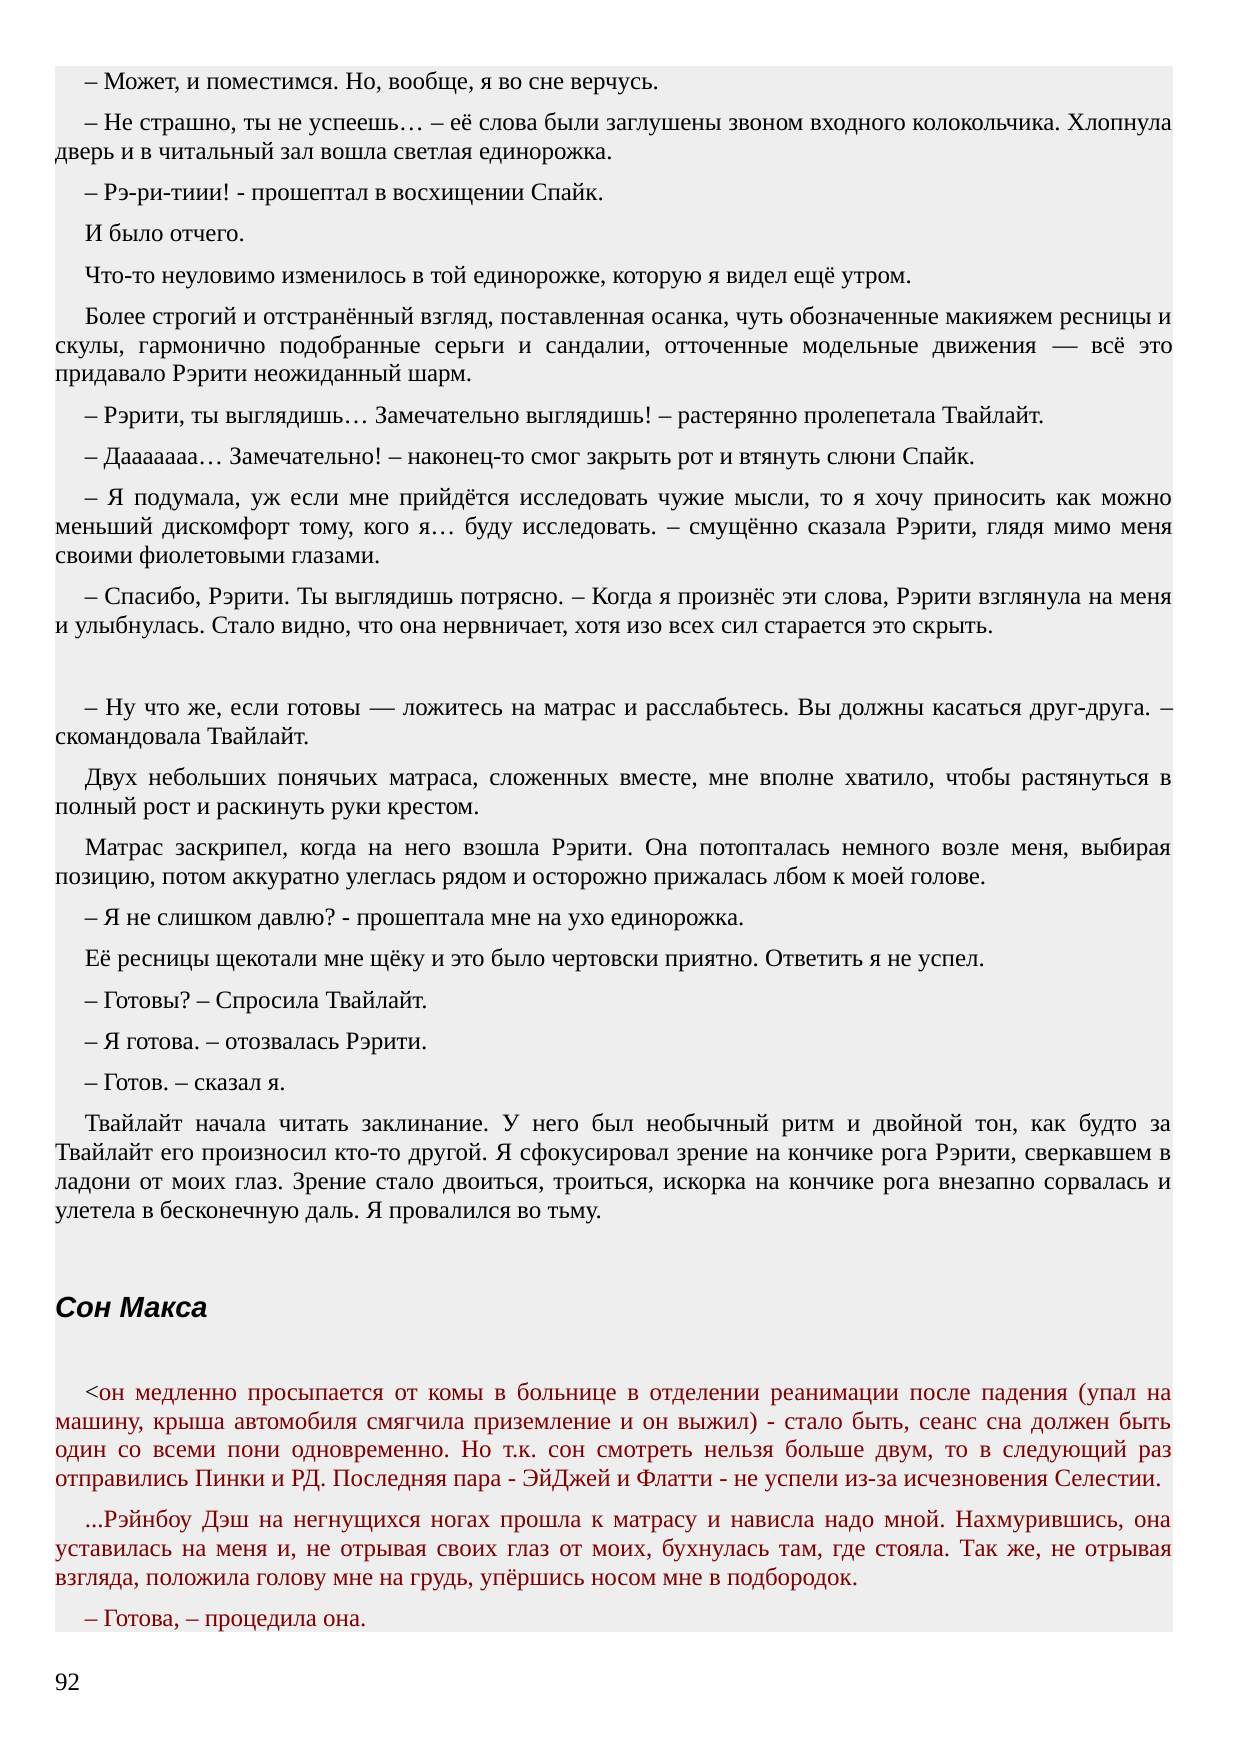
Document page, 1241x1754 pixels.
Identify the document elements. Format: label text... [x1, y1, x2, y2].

text И было отчего. [55, 218, 1173, 247]
text Более строгий и отстранённый взгляд, поставленная осанка, чуть обозначенные макияжем ресницы и скулы, гармонично подобранные серьги и сандалии, отточенные модельные движения — всё это придавало Рэрити неожиданный шарм. [55, 301, 1173, 387]
text – Готова, – процедила она. [55, 1603, 1173, 1632]
text Её ресницы щекотали мне щёку и это было чертовски приятно. Ответить я не успел. [55, 943, 1173, 972]
text – Может, и поместимся. Но, вообще, я во сне верчусь. [55, 66, 1173, 95]
text Что-то неуловимо изменилось в той единорожке, которую я видел ещё утром. [55, 260, 1173, 288]
text Матрас заскрипел, когда на него взошла Рэрити. Она потопталась немного возле меня, выбирая позицию, потом аккуратно улеглась рядом и осторожно прижалась лбом к моей голове. [55, 832, 1173, 890]
text Двух небольших понячьих матраса, сложенных вместе, мне вполне хватило, чтобы растянуться в полный рост и раскинуть руки крестом. [55, 762, 1173, 820]
subtitle Сон Макса [55, 1290, 1173, 1323]
text – Рэ-ри-тиии! - прошептал в восхищении Спайк. [55, 177, 1173, 206]
text – Ну что же, если готовы — ложитесь на матрас и расслабьтесь. Вы должны касаться друг-друга. – скомандовала Твайлайт. [55, 692, 1173, 750]
text – Спасибо, Рэрити. Ты выглядишь потрясно. – Когда я произнёс эти слова, Рэрити взглянула на меня и улыбнулась. Стало видно, что она нервничает, хотя изо всех сил старается это скрыть. [55, 581, 1173, 638]
text – Дааааааа… Замечательно! – наконец-то смог закрыть рот и втянуть слюни Спайк. [55, 441, 1173, 470]
text ...Рэйнбоу Дэш на негнущихся ногах прошла к матрасу и нависла надо мной. Нахмурившись, она уставилась на меня и, не отрывая своих глаз от моих, бухнулась там, где стояла. Так же, не отрывая взгляда, положила голову мне на грудь, упёршись носом мне в подбородок. [55, 1504, 1173, 1591]
text – Я не слишком давлю? - прошептала мне на ухо единорожка. [55, 902, 1173, 931]
text – Рэрити, ты выглядишь… Замечательно выглядишь! – растерянно пролепетала Твайлайт. [55, 400, 1173, 428]
text <он медленно просыпается от комы в больнице в отделении реанимации после падения (упал на машину, крыша автомобиля смягчила приземление и он выжил) - стало быть, сеанс сна должен быть один со всеми пони одновременно. Но т.к. сон смотреть нельзя больше двум, то в следующий раз отправились Пинки и РД. Последняя пара - ЭйДжей и Флатти - не успели из-за исчезновения Селестии. [55, 1377, 1173, 1492]
text – Не страшно, ты не успеешь… – её слова были заглушены звоном входного колокольчика. Хлопнула дверь и в читальный зал вошла светлая единорожка. [55, 107, 1173, 165]
text – Готовы? – Спросила Твайлайт. [55, 985, 1173, 1013]
text – Я готова. – отозвалась Рэрити. [55, 1026, 1173, 1055]
text Твайлайт начала читать заклинание. У него был необычный ритм и двойной тон, как будто за Твайлайт его произносил кто-то другой. Я сфокусировал зрение на кончике рога Рэрити, сверкавшем в ладони от моих глаз. Зрение стало двоиться, троиться, искорка на кончике рога внезапно сорвалась и улетела в бесконечную даль. Я провалился во тьму. [55, 1108, 1173, 1223]
text – Готов. – сказал я. [55, 1067, 1173, 1096]
text – Я подумала, уж если мне прийдётся исследовать чужие мысли, то я хочу приносить как можно меньший дискомфорт тому, кого я… буду исследовать. – смущённо сказала Рэрити, глядя мимо меня своими фиолетовыми глазами. [55, 482, 1173, 568]
